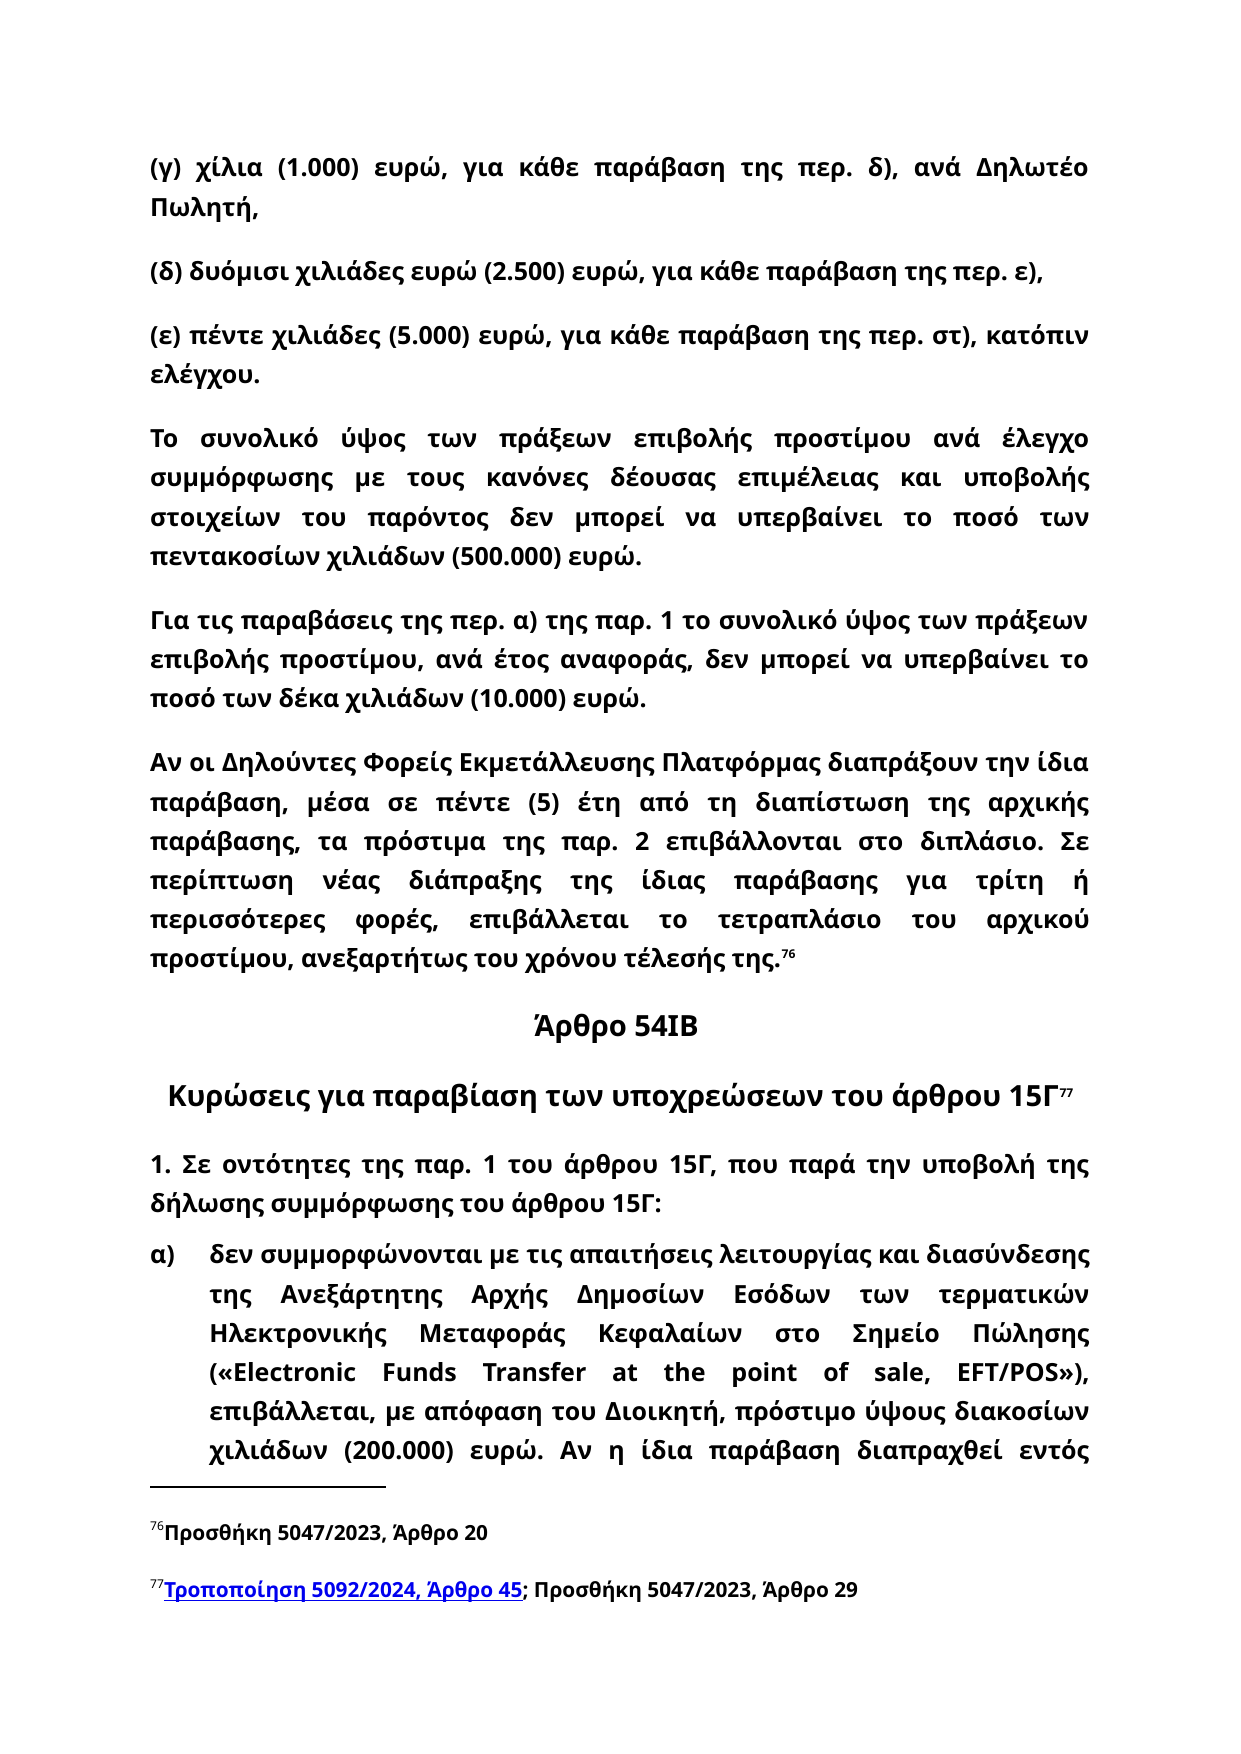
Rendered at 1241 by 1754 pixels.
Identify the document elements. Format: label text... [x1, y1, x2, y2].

list α) δεν συμμορφώνονται με τις απαιτήσεις λειτουργίας και διασύνδεσης της Ανεξάρτητης Αρχής Δημοσίων Εσόδων των τερματικών Ηλεκτρονικής Μεταφοράς Κεφαλαίων στο Σημείο Πώλησης («Electronic Funds Transfer at the point of sale, EFT/POS»), επιβάλλεται, με απόφαση του Διοικητή, πρόστιμο ύψους διακοσίων χιλιάδων (200.000) ευρώ. Αν η ίδια παράβαση διαπραχθεί εντός [150, 1237, 1090, 1467]
text (δ) δυόμισι χιλιάδες ευρώ (2.500) ευρώ, για κάθε παράβαση της περ. ε), [150, 253, 1090, 287]
text Προσθήκη 5047/2023, Άρθρο 20 [150, 1518, 1090, 1546]
subtitle Άρθρο 54ΙΒ [150, 1005, 1090, 1045]
subtitle Κυρώσεις για παραβίαση των υποχρεώσεων του άρθρου 15Γ [150, 1076, 1090, 1115]
text (γ) χίλια (1.000) ευρώ, για κάθε παράβαση της περ. δ), ανά Δηλωτέο Πωλητή, [150, 150, 1090, 223]
text Για τις παραβάσεις της περ. α) της παρ. 1 το συνολικό ύψος των πράξεων επιβολής προστίμου, ανά έτος αναφοράς, δεν μπορεί να υπερβαίνει το ποσό των δέκα χιλιάδων (10.000) ευρώ. [150, 602, 1090, 715]
text (ε) πέντε χιλιάδες (5.000) ευρώ, για κάθε παράβαση της περ. στ), κατόπιν ελέγχου. [150, 317, 1090, 391]
text Το συνολικό ύψος των πράξεων επιβολής προστίμου ανά έλεγχο συμμόρφωσης με τους κανόνες δέουσας επιμέλειας και υποβολής στοιχείων του παρόντος δεν μπορεί να υπερβαίνει το ποσό των πεντακοσίων χιλιάδων (500.000) ευρώ. [150, 421, 1090, 572]
text Τροποποίηση 5092/2024, Άρθρο 45; Προσθήκη 5047/2023, Άρθρο 29 [150, 1576, 1090, 1604]
text 1. Σε οντότητες της παρ. 1 του άρθρου 15Γ, που παρά την υποβολή της δήλωσης συμμόρφωσης του άρθρου 15Γ: [150, 1146, 1090, 1219]
text Αν οι Δηλούντες Φορείς Εκμετάλλευσης Πλατφόρμας διαπράξουν την ίδια παράβαση, μέσα σε πέντε (5) έτη από τη διαπίστωση της αρχικής παράβασης, τα πρόστιμα της παρ. 2 επιβάλλονται στο διπλάσιο. Σε περίπτωση νέας διάπραξης της ίδιας παράβασης για τρίτη ή περισσότερες φορές, επιβάλλεται το τετραπλάσιο του αρχικού προστίμου, ανεξαρτήτως του χρόνου τέλεσής της. [150, 745, 1090, 975]
